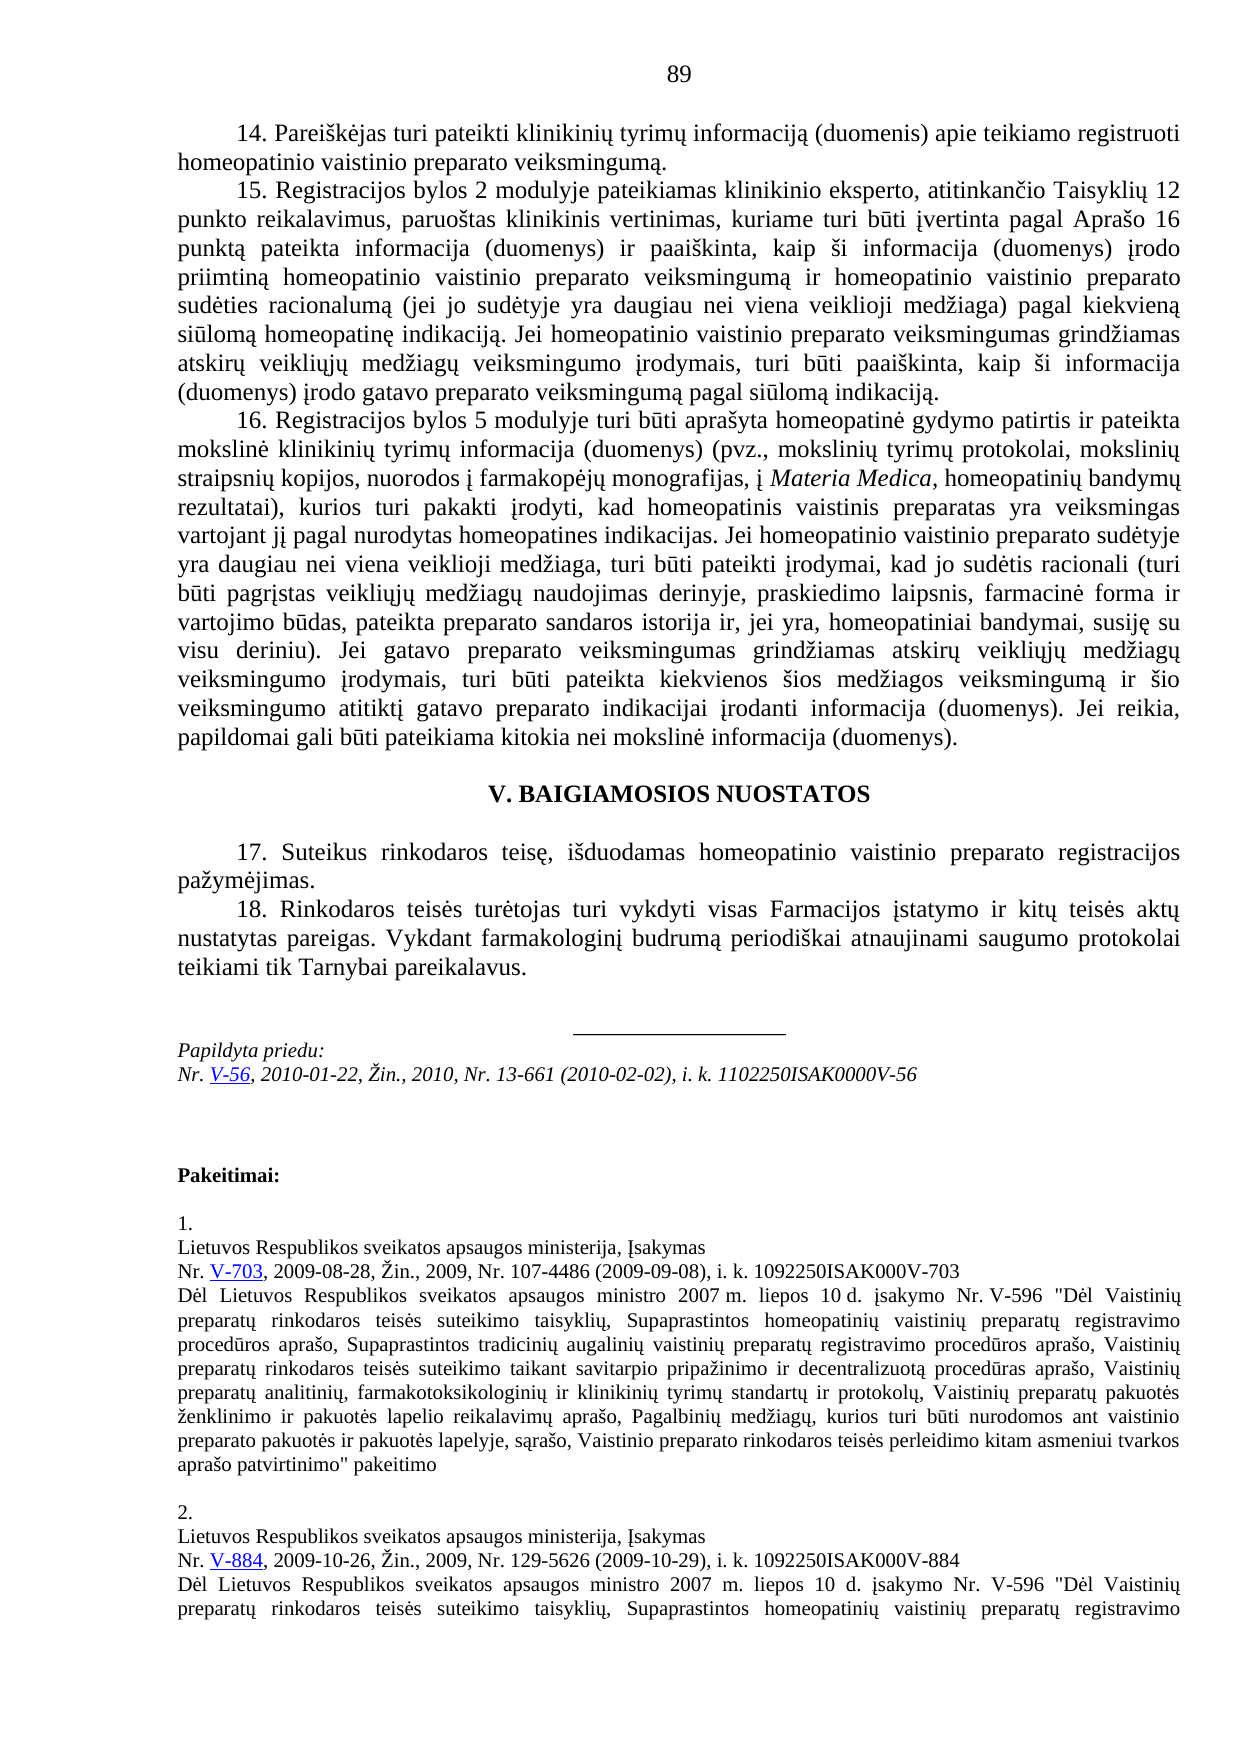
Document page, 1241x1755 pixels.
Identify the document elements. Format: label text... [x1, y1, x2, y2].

text Pakeitimai: [177, 1163, 1181, 1187]
text Papildyta priedu: [177, 1038, 1181, 1062]
text 1. [177, 1211, 1181, 1235]
text _________________ [177, 1009, 1181, 1038]
text Nr. V-56, 2010-01-22, Žin., 2010, Nr. 13-661 (2010-02-02), i. k. 1102250ISAK0000V-56 [177, 1062, 1181, 1086]
text 17. Suteikus rinkodaros teisę, išduodamas homeopatinio vaistinio preparato registracijos pažymėjimas. [177, 837, 1181, 894]
text Nr. V-703, 2009-08-28, Žin., 2009, Nr. 107-4486 (2009-09-08), i. k. 1092250ISAK000V-703 [177, 1259, 1181, 1283]
text Dėl Lietuvos Respublikos sveikatos apsaugos ministro 2007 m. liepos 10 d. įsakymo Nr. V-596 "Dėl Vaistinių preparatų rinkodaros teisės suteikimo taisyklių, Supaprastintos homeopatinių vaistinių preparatų registravimo [177, 1572, 1181, 1620]
text 18. Rinkodaros teisės turėtojas turi vykdyti visas Farmacijos įstatymo ir kitų teisės aktų nustatytas pareigas. Vykdant farmakologinį budrumą periodiškai atnaujinami saugumo protokolai teikiami tik Tarnybai pareikalavus. [177, 894, 1181, 981]
text Lietuvos Respublikos sveikatos apsaugos ministerija, Įsakymas [177, 1524, 1181, 1548]
text 14. Pareiškėjas turi pateikti klinikinių tyrimų informaciją (duomenis) apie teikiamo registruoti homeopatinio vaistinio preparato veiksmingumą. [177, 118, 1181, 176]
text V. BAIGIAMOSIOS NUOSTATOS [177, 779, 1181, 808]
text 16. Registracijos bylos 5 modulyje turi būti aprašyta homeopatinė gydymo patirtis ir pateikta mokslinė klinikinių tyrimų informacija (duomenys) (pvz., mokslinių tyrimų protokolai, mokslinių straipsnių kopijos, nuorodos į farmakopėjų monografijas, į Materia Medica, homeopatinių bandymų rezultatai), kurios turi pakakti įrodyti, kad homeopatinis vaistinis preparatas yra veiksmingas vartojant jį pagal nurodytas homeopatines indikacijas. Jei homeopatinio vaistinio preparato sudėtyje yra daugiau nei viena veiklioji medžiaga, turi būti pateikti įrodymai, kad jo sudėtis racionali (turi būti pagrįstas veikliųjų medžiagų naudojimas derinyje, praskiedimo laipsnis, farmacinė forma ir vartojimo būdas, pateikta preparato sandaros istorija ir, jei yra, homeopatiniai bandymai, susiję su visu deriniu). Jei gatavo preparato veiksmingumas grindžiamas atskirų veikliųjų medžiagų veiksmingumo įrodymais, turi būti pateikta kiekvienos šios medžiagos veiksmingumą ir šio veiksmingumo atitiktį gatavo preparato indikacijai įrodanti informacija (duomenys). Jei reikia, papildomai gali būti pateikiama kitokia nei mokslinė informacija (duomenys). [177, 406, 1181, 751]
text Lietuvos Respublikos sveikatos apsaugos ministerija, Įsakymas [177, 1235, 1181, 1259]
text 15. Registracijos bylos 2 modulyje pateikiamas klinikinio eksperto, atitinkančio Taisyklių 12 punkto reikalavimus, paruoštas klinikinis vertinimas, kuriame turi būti įvertinta pagal Aprašo 16 punktą pateikta informacija (duomenys) ir paaiškinta, kaip ši informacija (duomenys) įrodo priimtiną homeopatinio vaistinio preparato veiksmingumą ir homeopatinio vaistinio preparato sudėties racionalumą (jei jo sudėtyje yra daugiau nei viena veiklioji medžiaga) pagal kiekvieną siūlomą homeopatinę indikaciją. Jei homeopatinio vaistinio preparato veiksmingumas grindžiamas atskirų veikliųjų medžiagų veiksmingumo įrodymais, turi būti paaiškinta, kaip ši informacija (duomenys) įrodo gatavo preparato veiksmingumą pagal siūlomą indikaciją. [177, 176, 1181, 406]
text Dėl Lietuvos Respublikos sveikatos apsaugos ministro 2007 m. liepos 10 d. įsakymo Nr. V-596 "Dėl Vaistinių preparatų rinkodaros teisės suteikimo taisyklių, Supaprastintos homeopatinių vaistinių preparatų registravimo procedūros aprašo, Supaprastintos tradicinių augalinių vaistinių preparatų registravimo procedūros aprašo, Vaistinių preparatų rinkodaros teisės suteikimo taikant savitarpio pripažinimo ir decentralizuotą procedūras aprašo, Vaistinių preparatų analitinių, farmakotoksikologinių ir klinikinių tyrimų standartų ir protokolų, Vaistinių preparatų pakuotės ženklinimo ir pakuotės lapelio reikalavimų aprašo, Pagalbinių medžiagų, kurios turi būti nurodomos ant vaistinio preparato pakuotės ir pakuotės lapelyje, sąrašo, Vaistinio preparato rinkodaros teisės perleidimo kitam asmeniui tvarkos aprašo patvirtinimo" pakeitimo [177, 1283, 1181, 1476]
text Nr. V-884, 2009-10-26, Žin., 2009, Nr. 129-5626 (2009-10-29), i. k. 1092250ISAK000V-884 [177, 1548, 1181, 1572]
text 2. [177, 1500, 1181, 1524]
